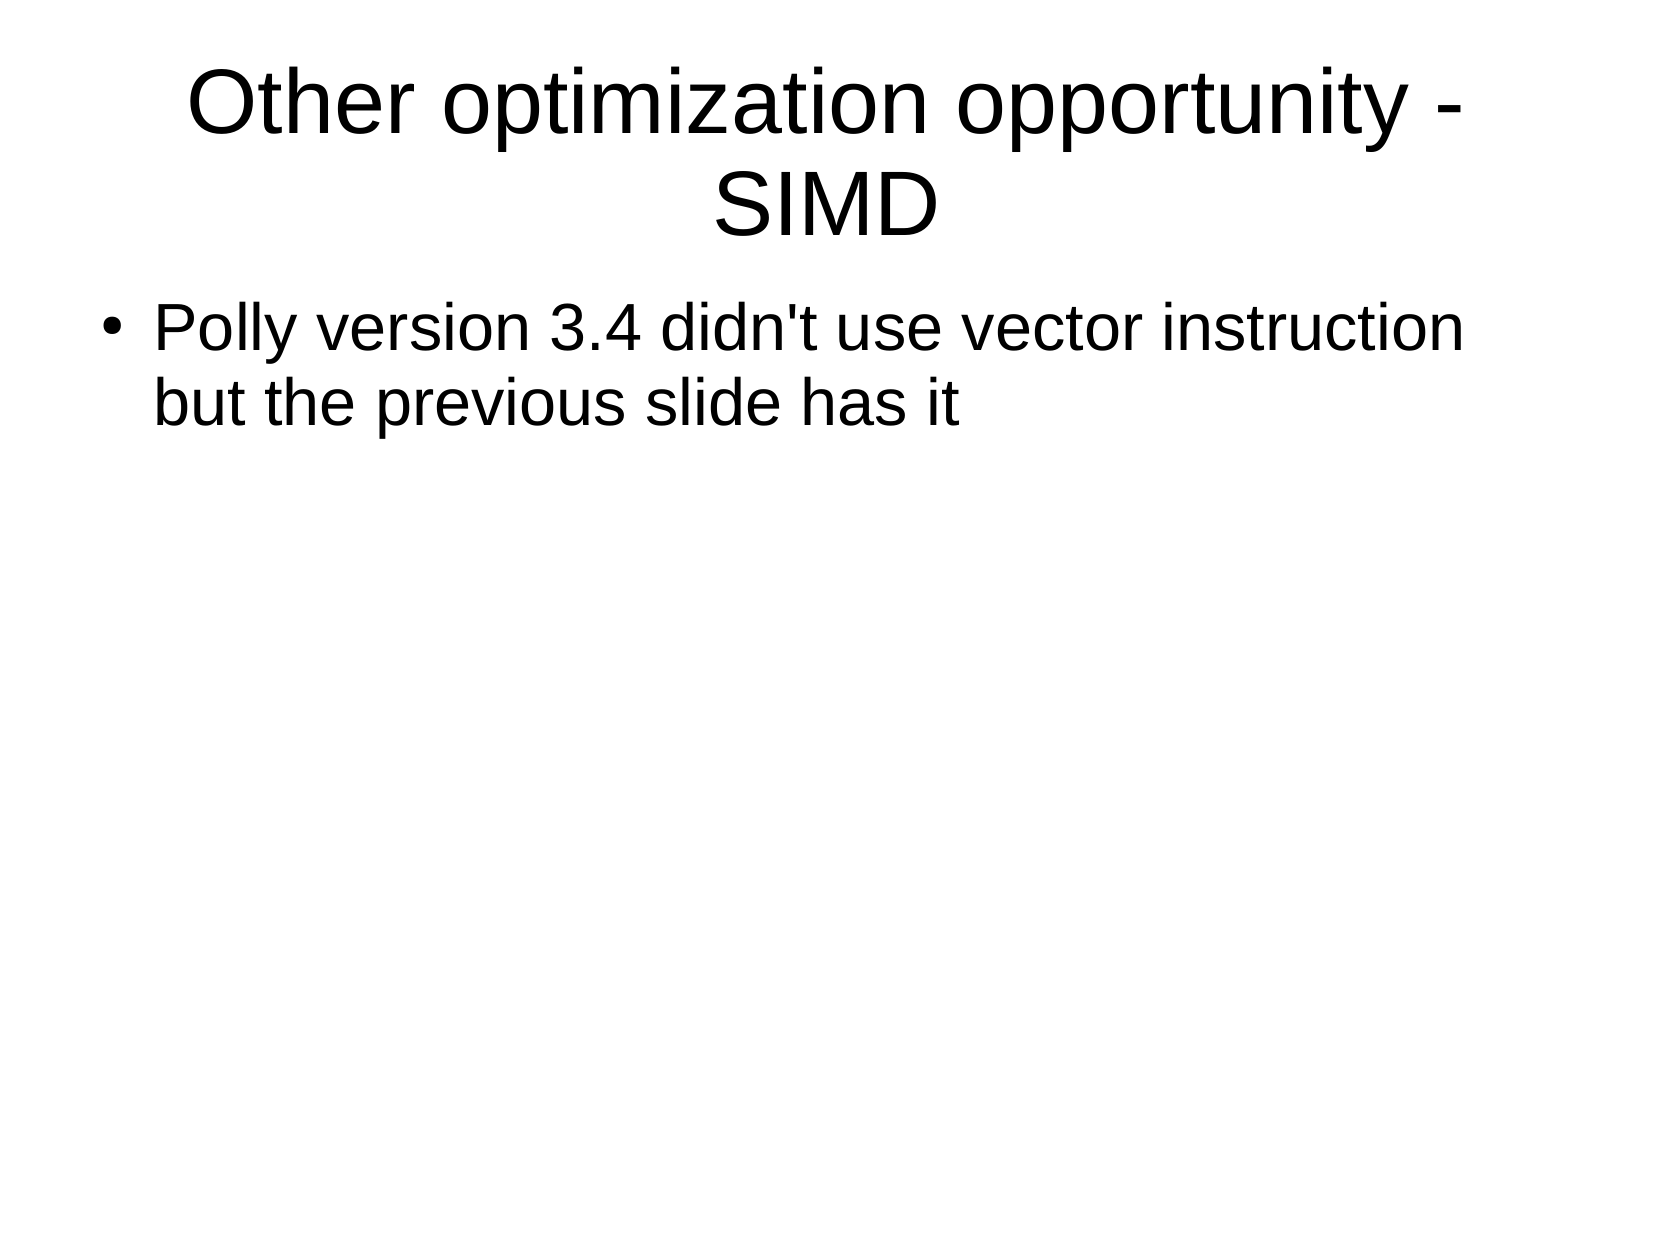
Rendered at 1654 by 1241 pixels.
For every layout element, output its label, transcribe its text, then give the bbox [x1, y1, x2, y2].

list Polly version 3.4 didn't use vector instruction but the previous slide has it [82, 290, 1538, 1010]
title Other optimization opportunity - SIMD [82, 49, 1571, 257]
